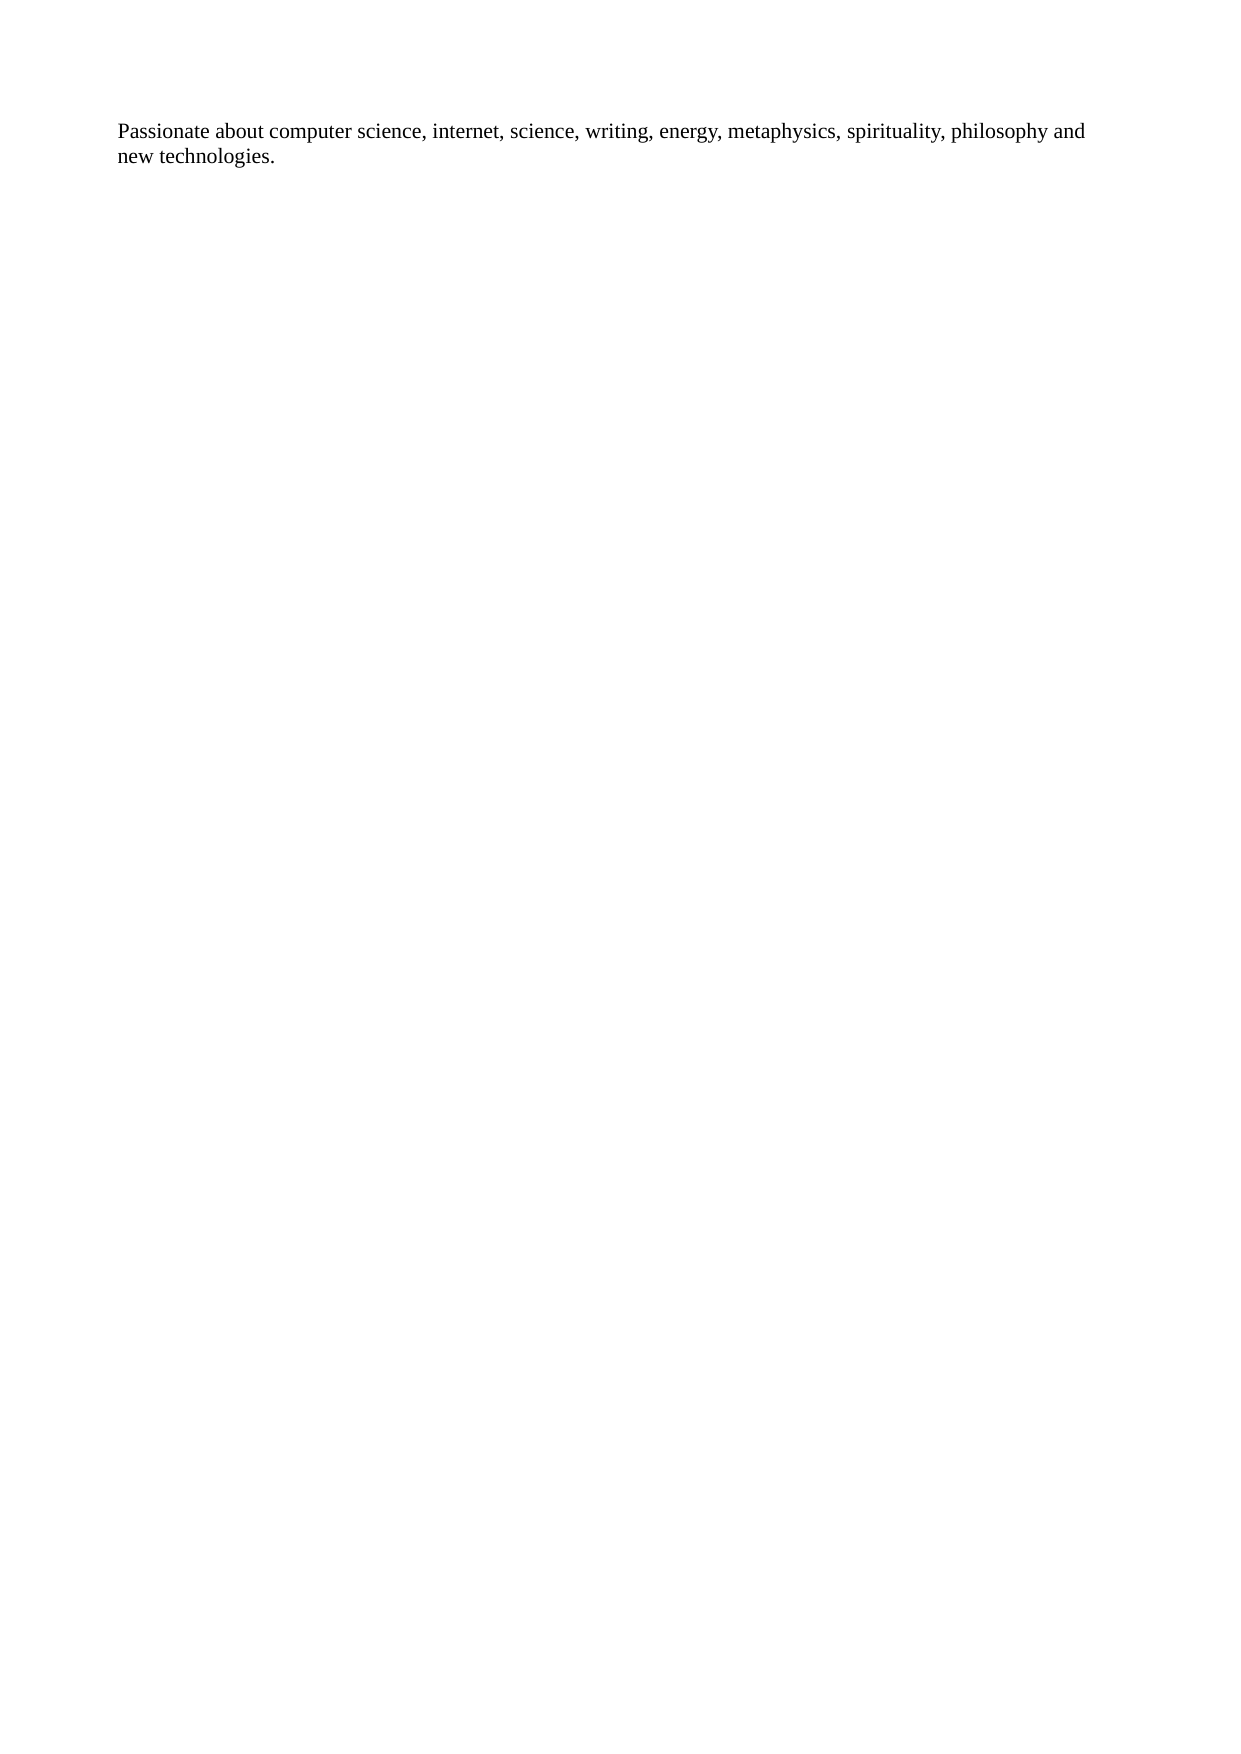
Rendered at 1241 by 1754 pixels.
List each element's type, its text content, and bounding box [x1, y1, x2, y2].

text Passionate about computer science, internet, science, writing, energy, metaphysics, spirituality, philosophy and new technologies. [117, 118, 1122, 168]
